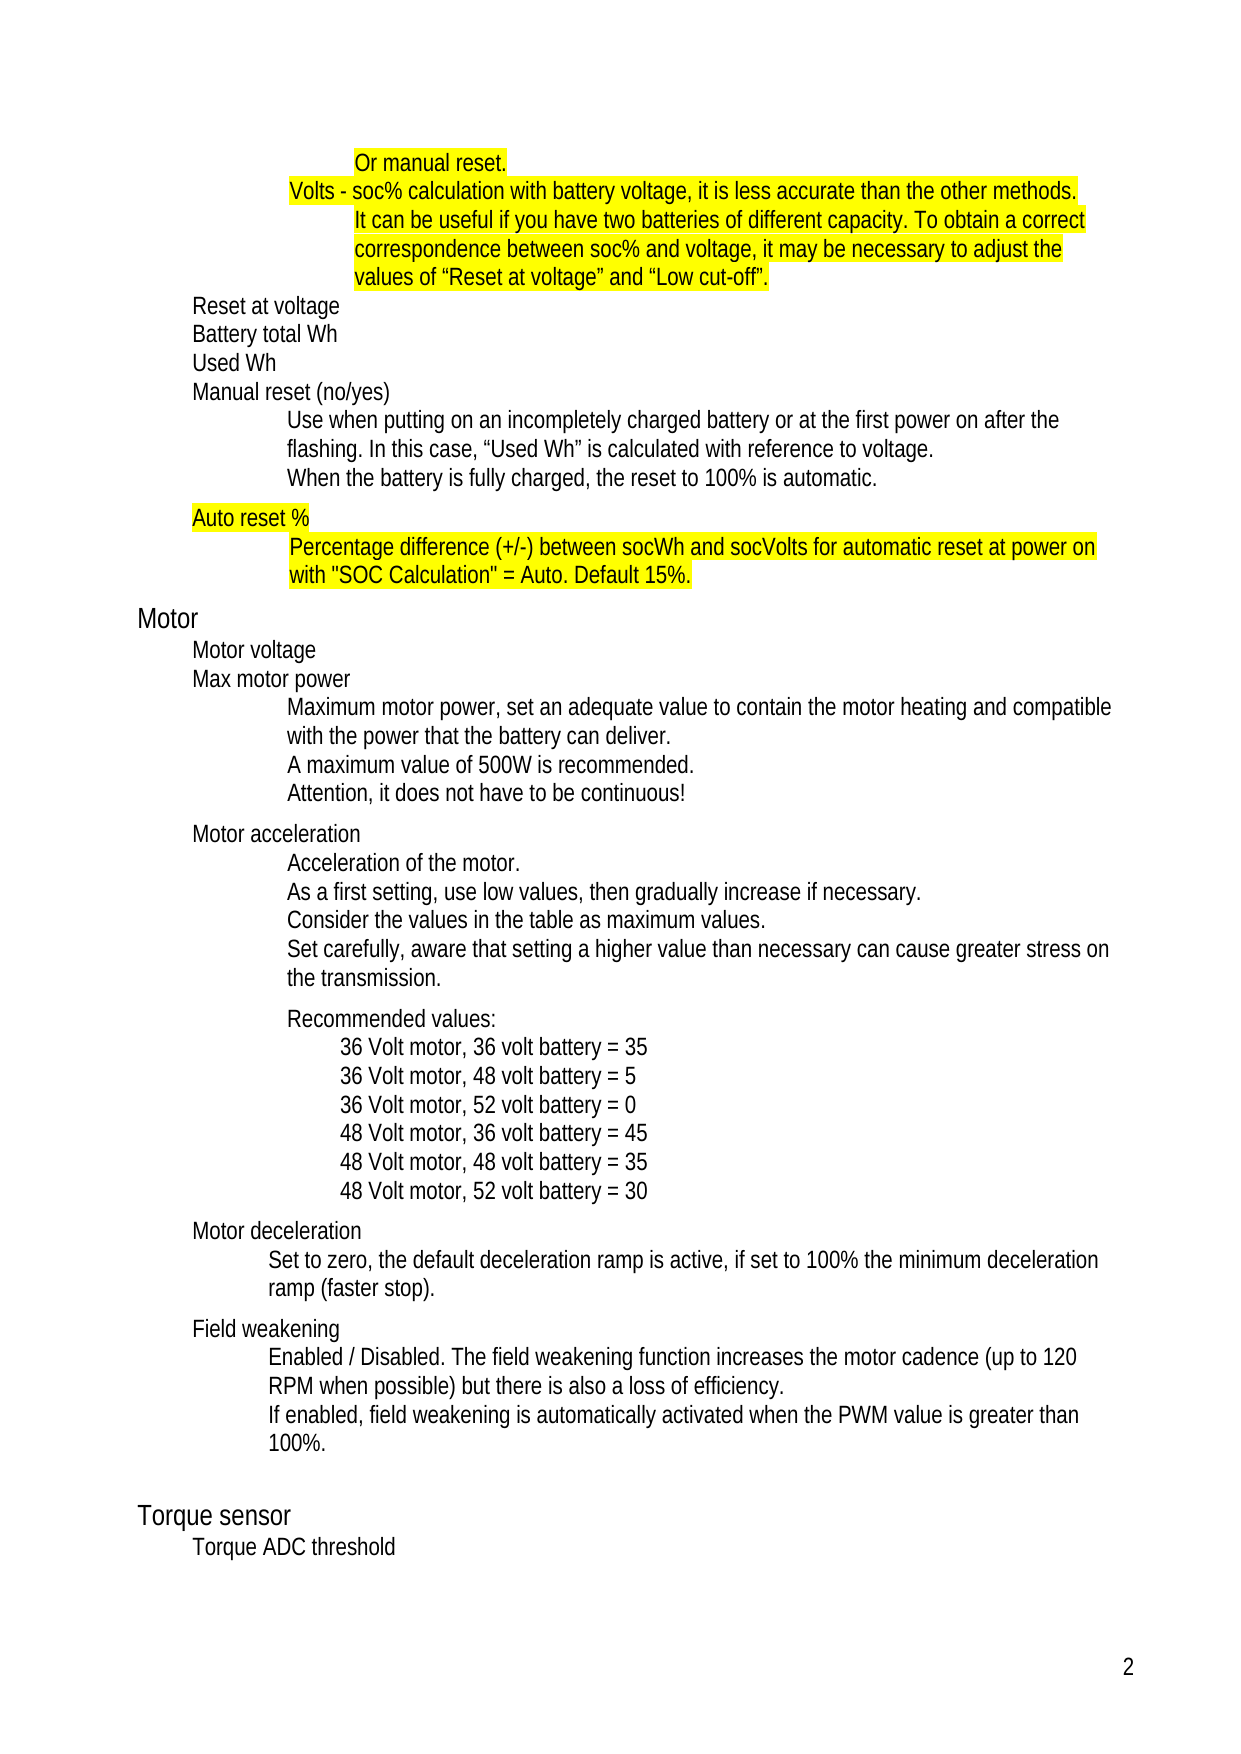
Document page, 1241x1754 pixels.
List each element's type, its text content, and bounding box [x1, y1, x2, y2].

text Set carefully, aware that setting a higher value than necessary can cause greater stress on the transmission. [287, 934, 1122, 991]
text A maximum value of 500W is recommended. [287, 749, 1122, 778]
text Maximum motor power, set an adequate value to contain the motor heating and compatible with the power that the battery can deliver. [287, 692, 1122, 749]
text Use when putting on an incompletely charged battery or at the first power on after the flashing. In this case, “Used Wh” is calculated with reference to voltage. [287, 405, 1122, 463]
text Torque ADC threshold [137, 1532, 1122, 1560]
text Motor deceleration [137, 1216, 1122, 1245]
text Reset at voltage [137, 291, 1122, 319]
text Manual reset (no/yes) [137, 377, 1122, 405]
text It can be useful if you have two batteries of different capacity. To obtain a correct correspondence between soc% and voltage, it may be necessary to adjust the values of “Reset at voltage” and “Low cut-off”. [354, 205, 1122, 291]
text Volts - soc% calculation with battery voltage, it is less accurate than the other methods. [289, 176, 1122, 205]
text Battery total Wh [137, 319, 1122, 348]
text Enabled / Disabled. The field weakening function increases the motor cadence (up to 120 RPM when possible) but there is also a loss of efficiency. [268, 1342, 1122, 1400]
text Recommended values: [287, 1004, 1122, 1032]
text Auto reset % [118, 503, 1122, 532]
text Motor voltage [137, 635, 1122, 664]
text 48 Volt motor, 36 volt battery = 45 [287, 1118, 1122, 1147]
text Max motor power [137, 664, 1122, 692]
text Motor [137, 602, 1122, 635]
text Percentage difference (+/-) between socWh and socVolts for automatic reset at power on with "SOC Calculation" = Auto. Default 15%. [289, 532, 1122, 589]
text If enabled, field weakening is automatically activated when the PWM value is greater than 100%. [268, 1400, 1122, 1457]
text Consider the values in the table as maximum values. [287, 905, 1122, 934]
text Field weakening [118, 1314, 1122, 1342]
text As a first setting, use low values, then gradually increase if necessary. [287, 877, 1122, 905]
text When the battery is fully charged, the reset to 100% is automatic. [287, 463, 1122, 491]
text Motor acceleration [118, 819, 1122, 848]
text 48 Volt motor, 48 volt battery = 35 [287, 1147, 1122, 1176]
text 48 Volt motor, 52 volt battery = 30 [287, 1176, 1122, 1204]
text Set to zero, the default deceleration ramp is active, if set to 100% the minimum deceleration ramp (faster stop). [268, 1245, 1122, 1302]
text Used Wh [137, 348, 1122, 377]
text Acceleration of the motor. [287, 848, 1122, 877]
text Or manual reset. [354, 148, 1122, 176]
text Attention, it does not have to be continuous! [287, 778, 1122, 807]
text 36 Volt motor, 36 volt battery = 35 [287, 1032, 1122, 1061]
text 36 Volt motor, 52 volt battery = 0 [287, 1090, 1122, 1118]
text Torque sensor [137, 1498, 1122, 1532]
text 36 Volt motor, 48 volt battery = 5 [287, 1061, 1122, 1090]
